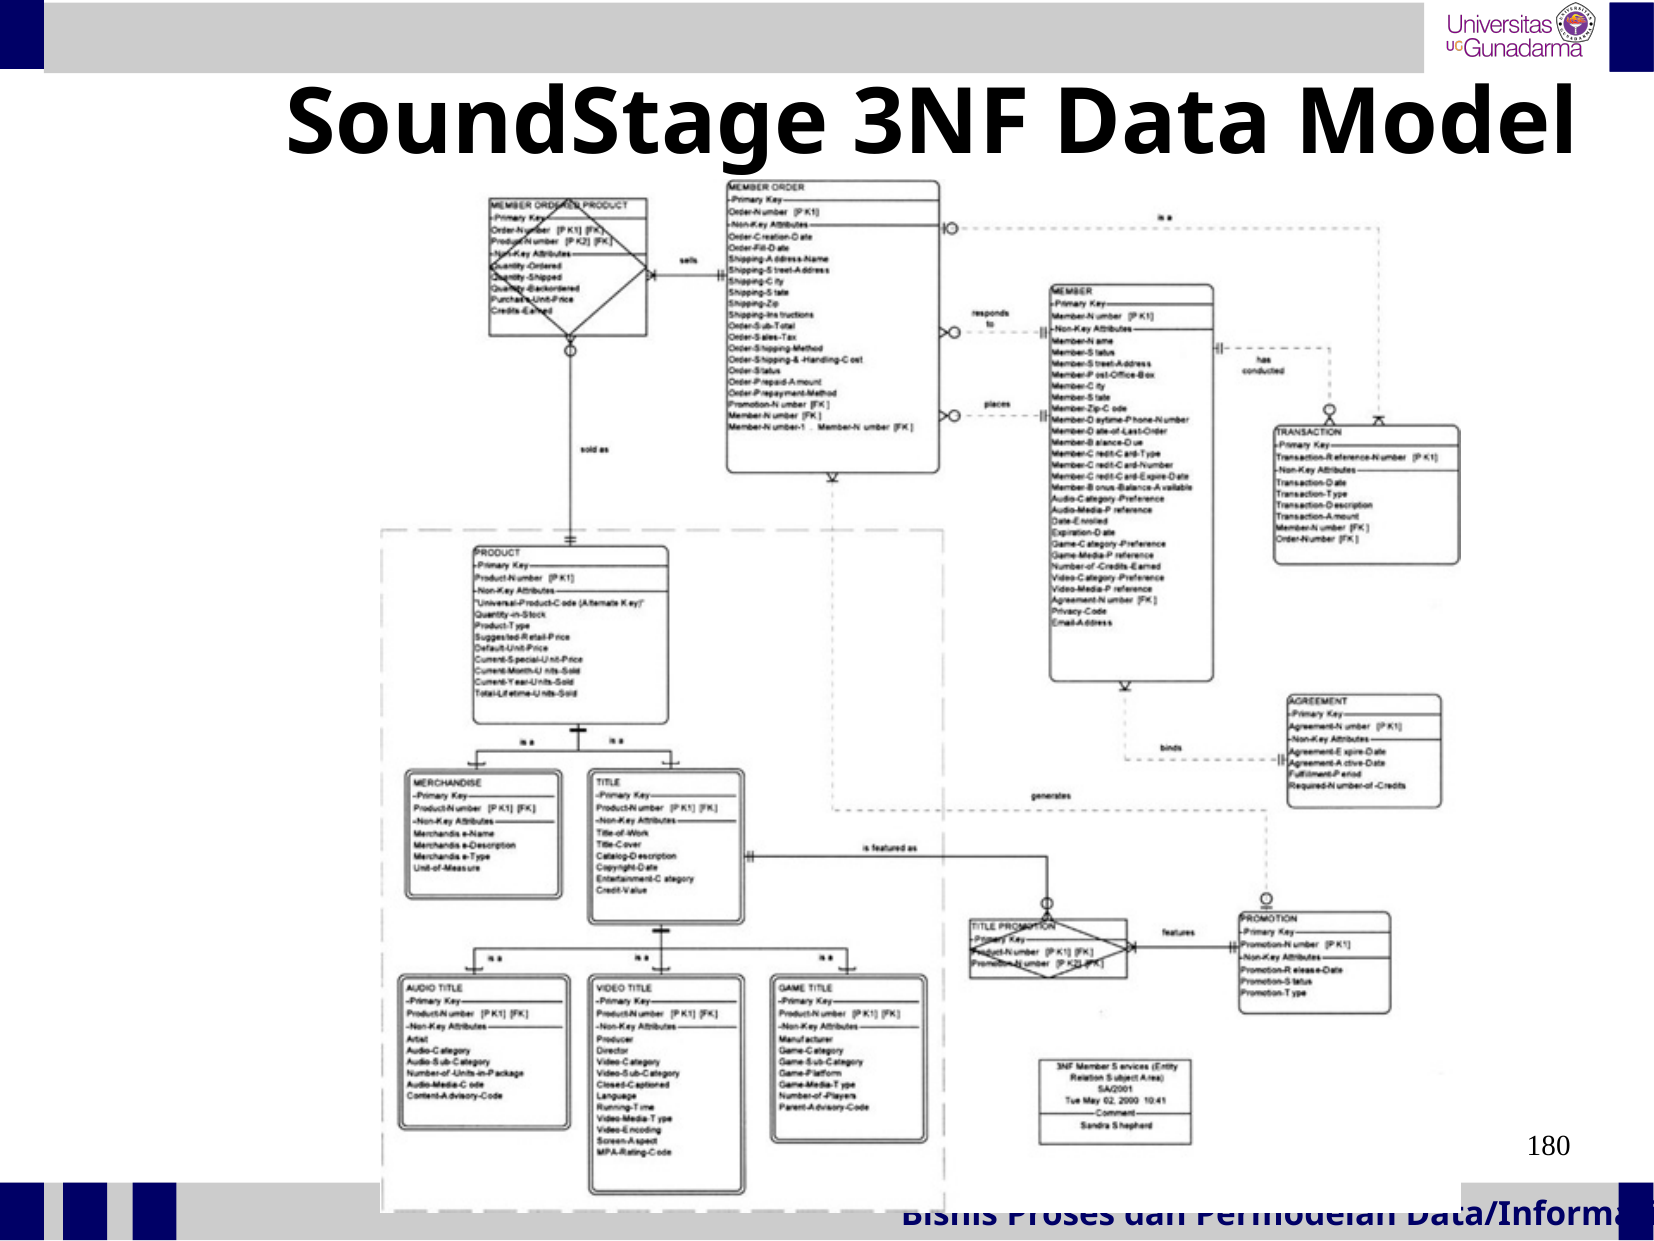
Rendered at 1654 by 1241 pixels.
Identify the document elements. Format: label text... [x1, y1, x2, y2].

title SoundStage 3NF Data Model [179, 13, 1654, 221]
picture [380, 179, 1461, 1213]
picture [1437, 2, 1610, 13]
